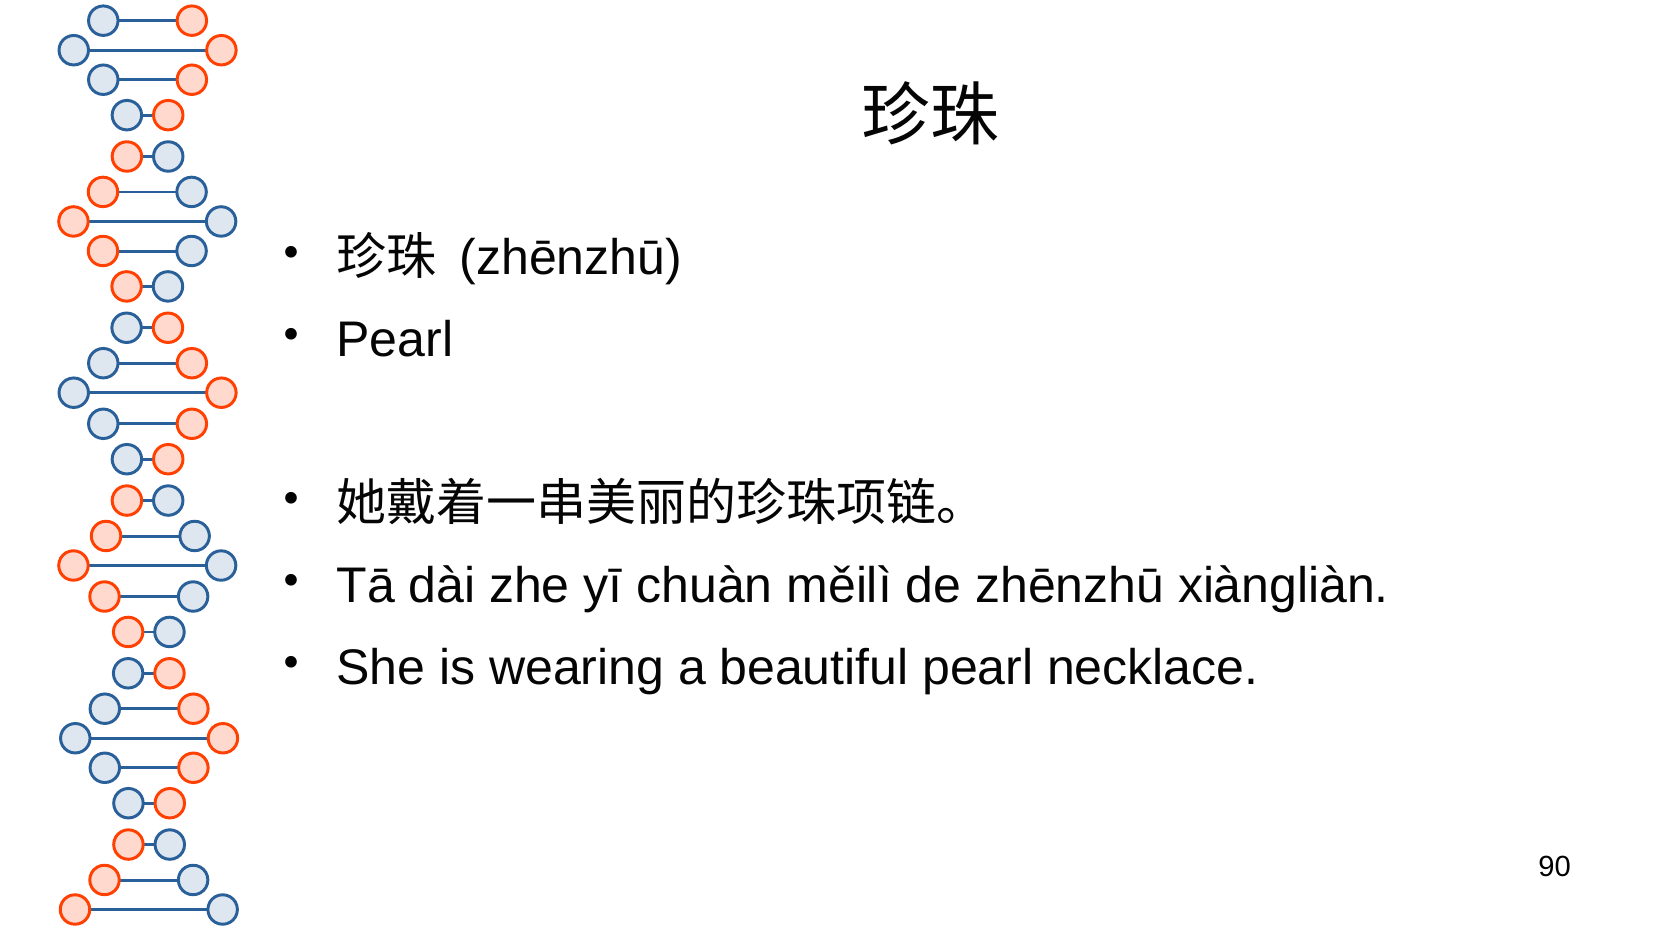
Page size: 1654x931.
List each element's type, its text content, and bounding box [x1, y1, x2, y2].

list 珍珠 (zhēnzhū) Pearl 她戴着一串美丽的珍珠项链。 Tā dài zhe yī chuàn měilì de zhēnzhū xiàngliàn. She is wearing a beautiful pearl necklace. [265, 224, 1595, 764]
title 珍珠 [265, 35, 1595, 189]
